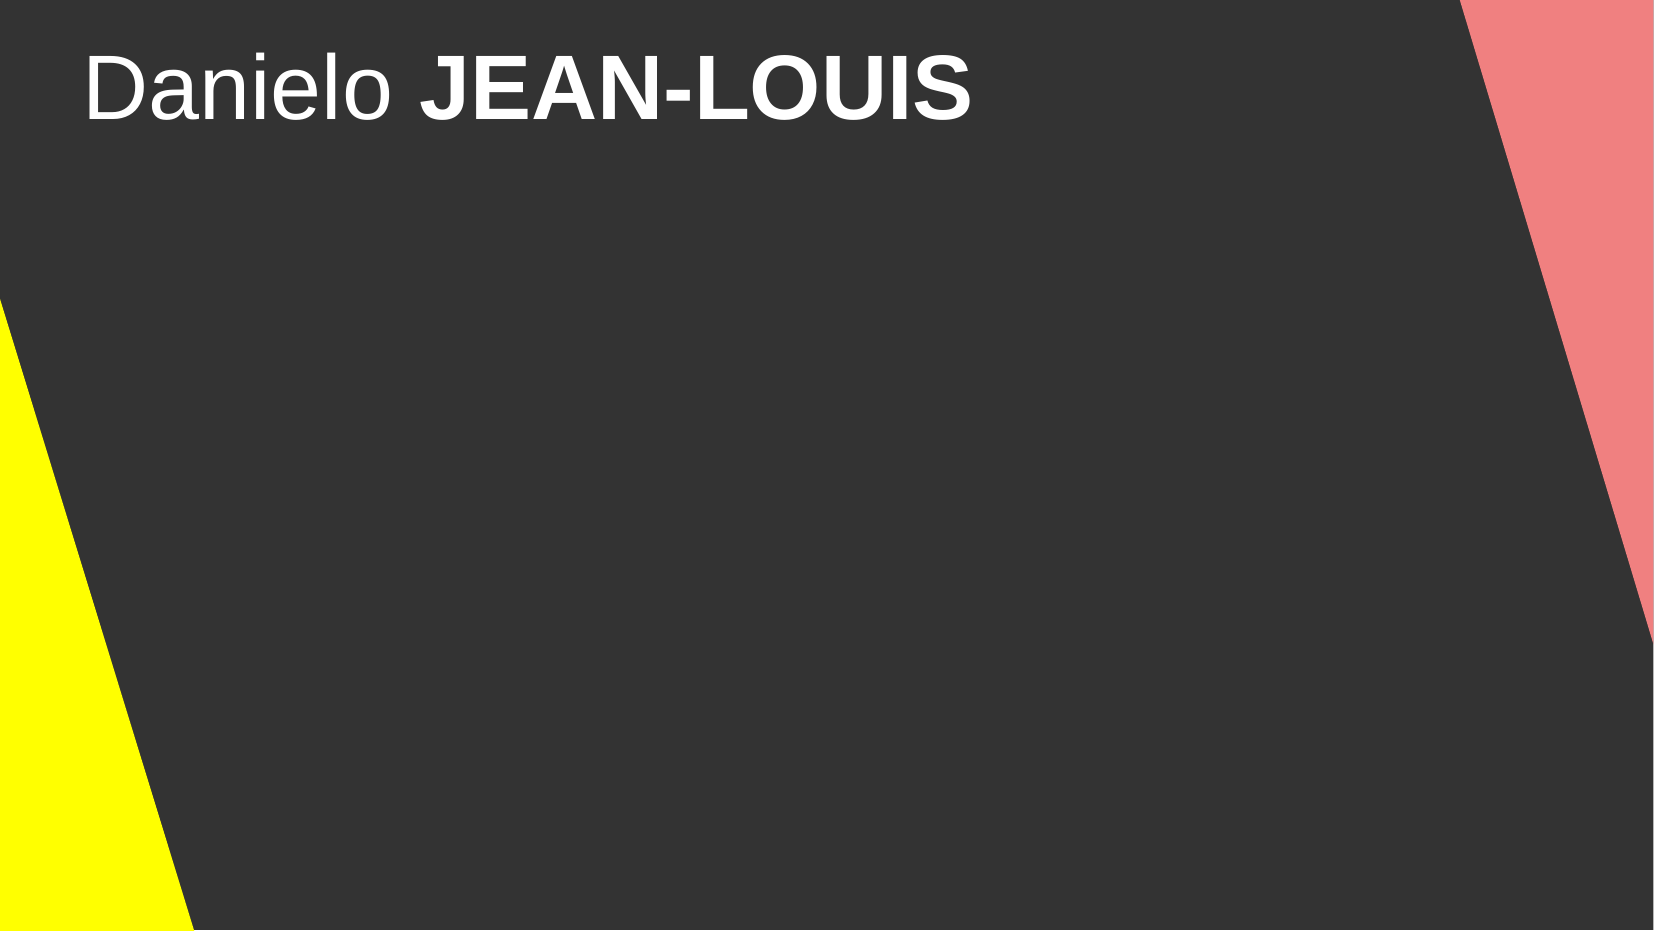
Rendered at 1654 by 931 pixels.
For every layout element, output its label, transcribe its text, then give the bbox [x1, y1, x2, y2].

subtitle Danielo JEAN-LOUIS [82, 36, 1532, 242]
text_box [1459, 0, 1654, 647]
text_box [0, 298, 195, 931]
